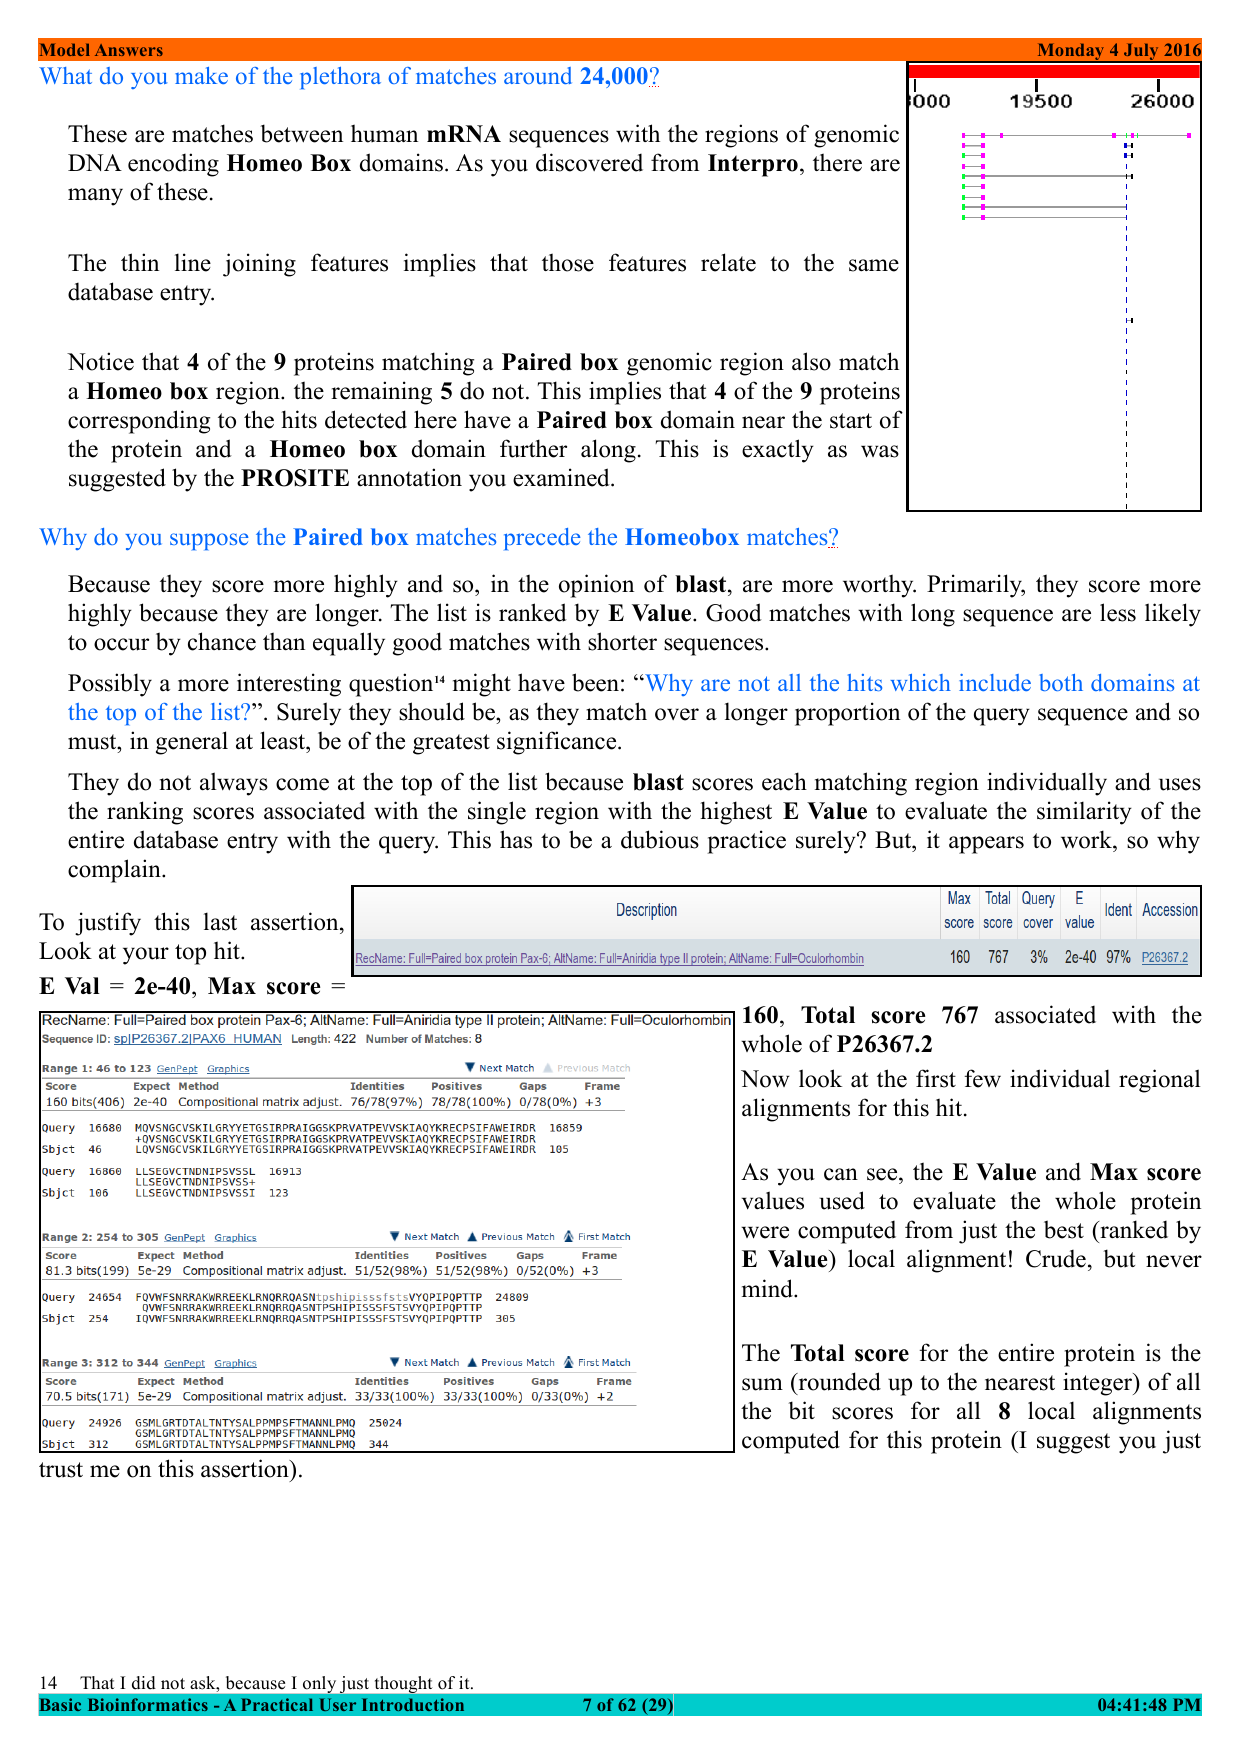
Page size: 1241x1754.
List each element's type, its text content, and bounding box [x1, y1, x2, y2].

text Notice that 4 of the 9 proteins matching a Paired box genomic region also match a Homeo box region. the remaining 5 do not. This implies that 4 of the 9 proteins corresponding to the hits detected here have a Paired box domain near the start of the protein and a Homeo box domain further along. This is exactly as was suggested by the PROSITE annotation you examined. [68, 347, 906, 492]
text As you can see, the E Value and Max score values used to evaluate the whole protein were computed from just the best (ranked by E Value) local alignment! Crude, but never mind. [735, 1157, 1202, 1302]
text Possibly a more interesting question might have been: “Why are not all the hits which include both domains at the top of the list?”. Surely they should be, as they match over a longer proportion of the query sequence and so must, in general at least, be of the greatest significance. [68, 668, 1202, 755]
picture [909, 63, 1200, 510]
text Why do you suppose the Paired box matches precede the Homeobox matches? [38, 522, 1202, 551]
picture [354, 887, 1200, 975]
picture [41, 1013, 733, 1451]
text These are matches between human mRNA sequences with the regions of genomic DNA encoding Homeo Box domains. As you discovered from Interpro, there are many of these. [68, 119, 906, 206]
text What do you make of the plethora of matches around 24,000? [38, 61, 906, 89]
text Because they score more highly and so, in the opinion of blast, are more worthy. Primarily, they score more highly because they are longer. The list is ranked by E Value. Good matches with long sequence are less likely to occur by chance than equally good matches with shorter sequences. [68, 569, 1202, 656]
text Now look at the first few individual regional alignments for this hit. [735, 1064, 1202, 1122]
text E Val = 2e-40, Max score = 160, Total score 767 associated with the whole of P26367.2 [38, 971, 1202, 1058]
text They do not always come at the top of the list because blast scores each matching region individually and uses the ranking scores associated with the single region with the highest E Value to evaluate the similarity of the entire database entry with the query. This has to be a dubious practice surely? But, it appears to work, so why complain. [68, 767, 1202, 883]
text The Total score for the entire protein is the sum (rounded up to the nearest integer) of all the bit scores for all 8 local alignments computed for this protein (I suggest you just trust me on this assertion). [38, 1338, 1202, 1483]
text That I did not ask, because I only just thought of it. [38, 1671, 1202, 1693]
text The thin line joining features implies that those features relate to the same database entry. [68, 248, 906, 306]
text To justify this last assertion, Look at your top hit. [38, 906, 351, 964]
